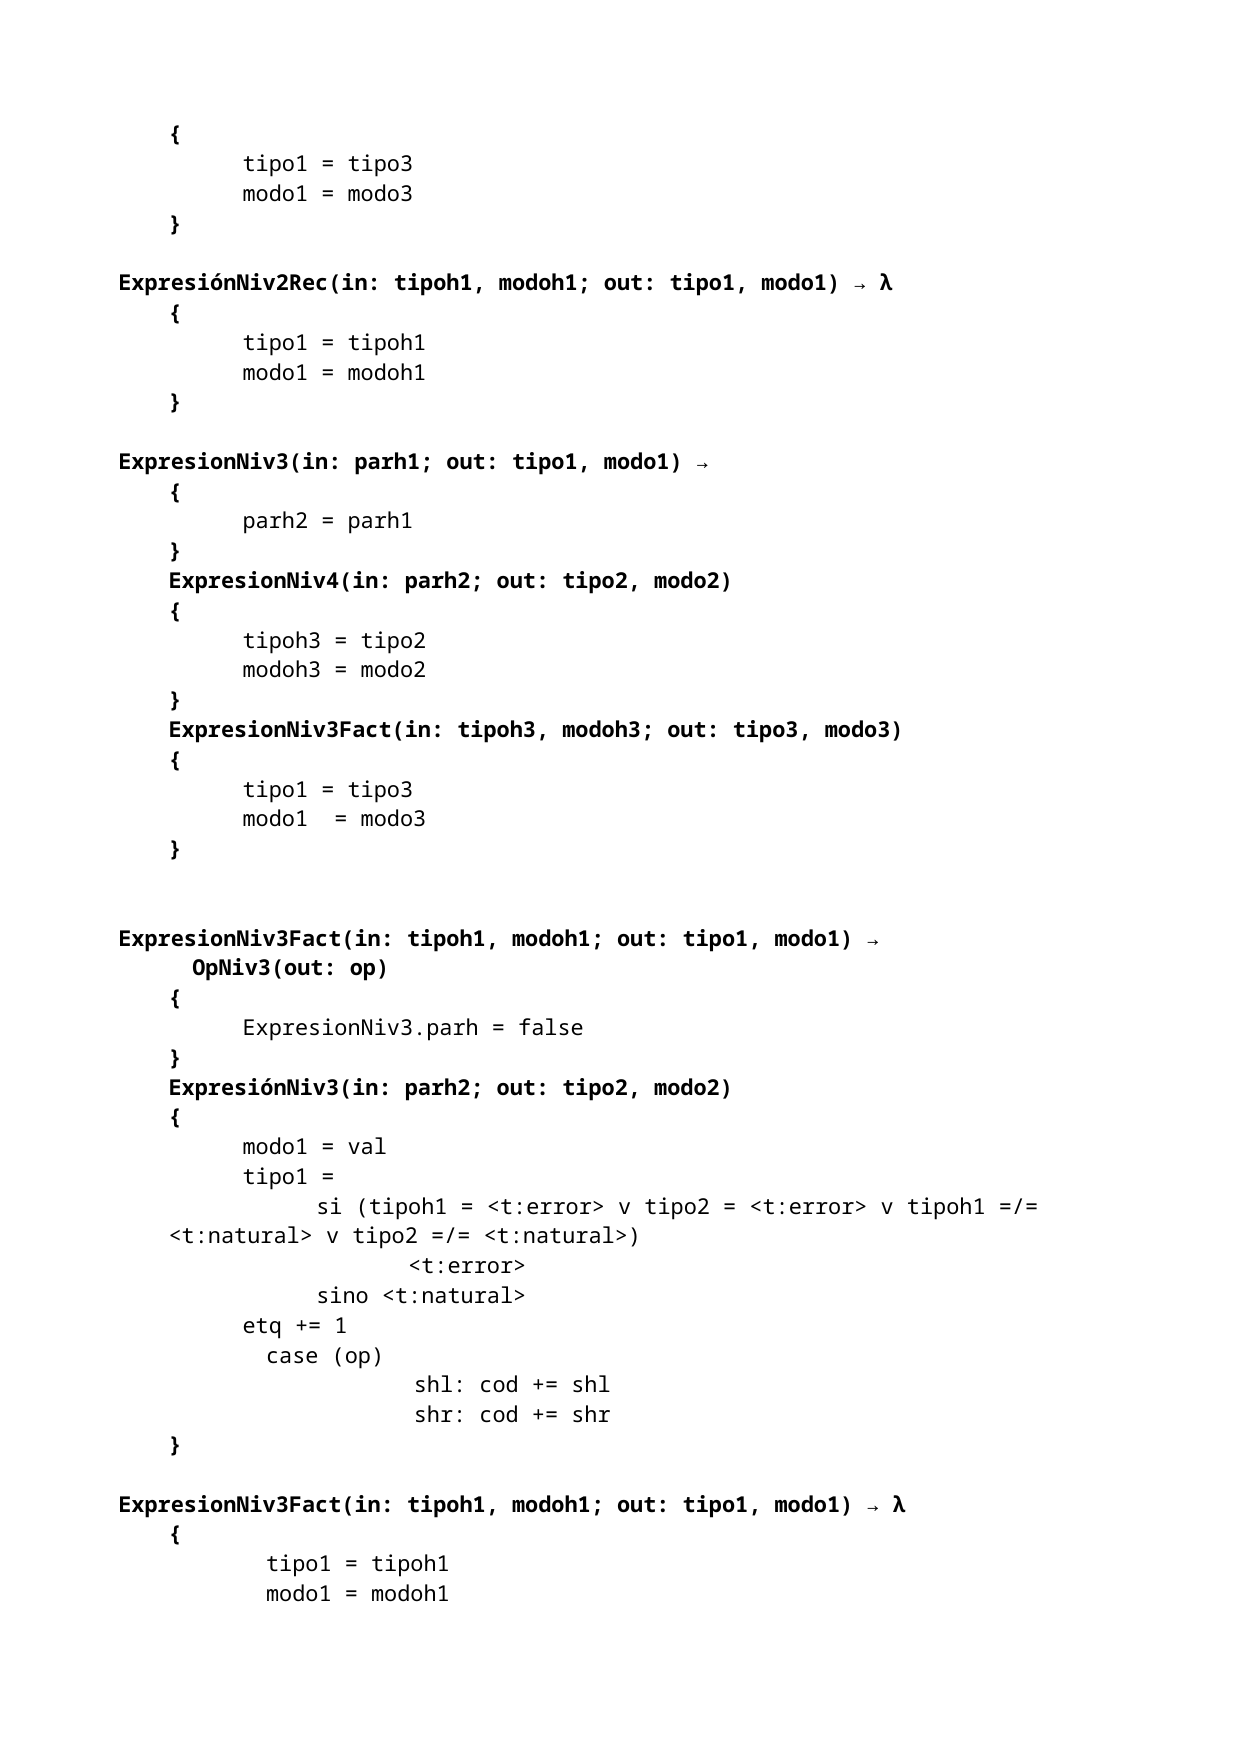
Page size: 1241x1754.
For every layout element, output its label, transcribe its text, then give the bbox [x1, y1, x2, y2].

text { [168, 1518, 1122, 1548]
text } [168, 535, 1122, 565]
text ExpresionNiv3.parh = false [168, 1012, 1122, 1042]
text { [168, 744, 1122, 773]
text ExpresionNiv3(in: parh1; out: tipo1, modo1) → [118, 446, 1122, 476]
text modo1 = val [168, 1131, 1122, 1161]
text { [168, 982, 1122, 1012]
text shl: cod += shl [118, 1369, 1122, 1399]
text ExpresionNiv3Fact(in: tipoh1, modoh1; out: tipo1, modo1) → [118, 922, 1122, 952]
text OpNiv3(out: op) [118, 952, 1122, 982]
text tipo1 = tipo3 [168, 148, 1122, 178]
text { [168, 595, 1122, 624]
text } [168, 207, 1122, 237]
text tipo1 = tipo3 [168, 773, 1122, 803]
text modo1 = modoh1 [168, 356, 1122, 386]
text } [168, 1429, 1122, 1459]
text ExpresiónNiv3(in: parh2; out: tipo2, modo2) [168, 1071, 1122, 1101]
text modo1 = modo3 [168, 178, 1122, 207]
text ExpresionNiv4(in: parh2; out: tipo2, modo2) [168, 565, 1122, 595]
text tipo1 = tipoh1 [118, 1548, 1122, 1578]
text sino <t:natural> [168, 1280, 1122, 1310]
text modoh3 = modo2 [168, 654, 1122, 684]
text { [168, 476, 1122, 505]
text etq += 1 [168, 1310, 1122, 1339]
text { [168, 118, 1122, 148]
text parh2 = parh1 [168, 505, 1122, 535]
text shr: cod += shr [118, 1399, 1122, 1429]
text tipo1 = [168, 1161, 1122, 1191]
text modo1 = modoh1 [118, 1578, 1122, 1608]
text case (op) [118, 1339, 1122, 1369]
text si (tipoh1 = <t:error> v tipo2 = <t:error> v tipoh1 =/= <t:natural> v tipo2 =/= <t:natural>) [168, 1191, 1122, 1250]
text { [168, 1101, 1122, 1131]
text } [168, 1042, 1122, 1071]
text { [168, 297, 1122, 327]
text tipoh3 = tipo2 [168, 624, 1122, 654]
text } [168, 386, 1122, 416]
text ExpresionNiv3Fact(in: tipoh1, modoh1; out: tipo1, modo1) → λ [118, 1488, 1122, 1518]
text ExpresiónNiv2Rec(in: tipoh1, modoh1; out: tipo1, modo1) → λ [118, 267, 1122, 297]
text tipo1 = tipoh1 [168, 327, 1122, 356]
text } [168, 684, 1122, 714]
text ExpresionNiv3Fact(in: tipoh3, modoh3; out: tipo3, modo3) [168, 714, 1122, 744]
text modo1 = modo3 [168, 803, 1122, 833]
text } [168, 833, 1122, 863]
text <t:error> [168, 1250, 1122, 1280]
